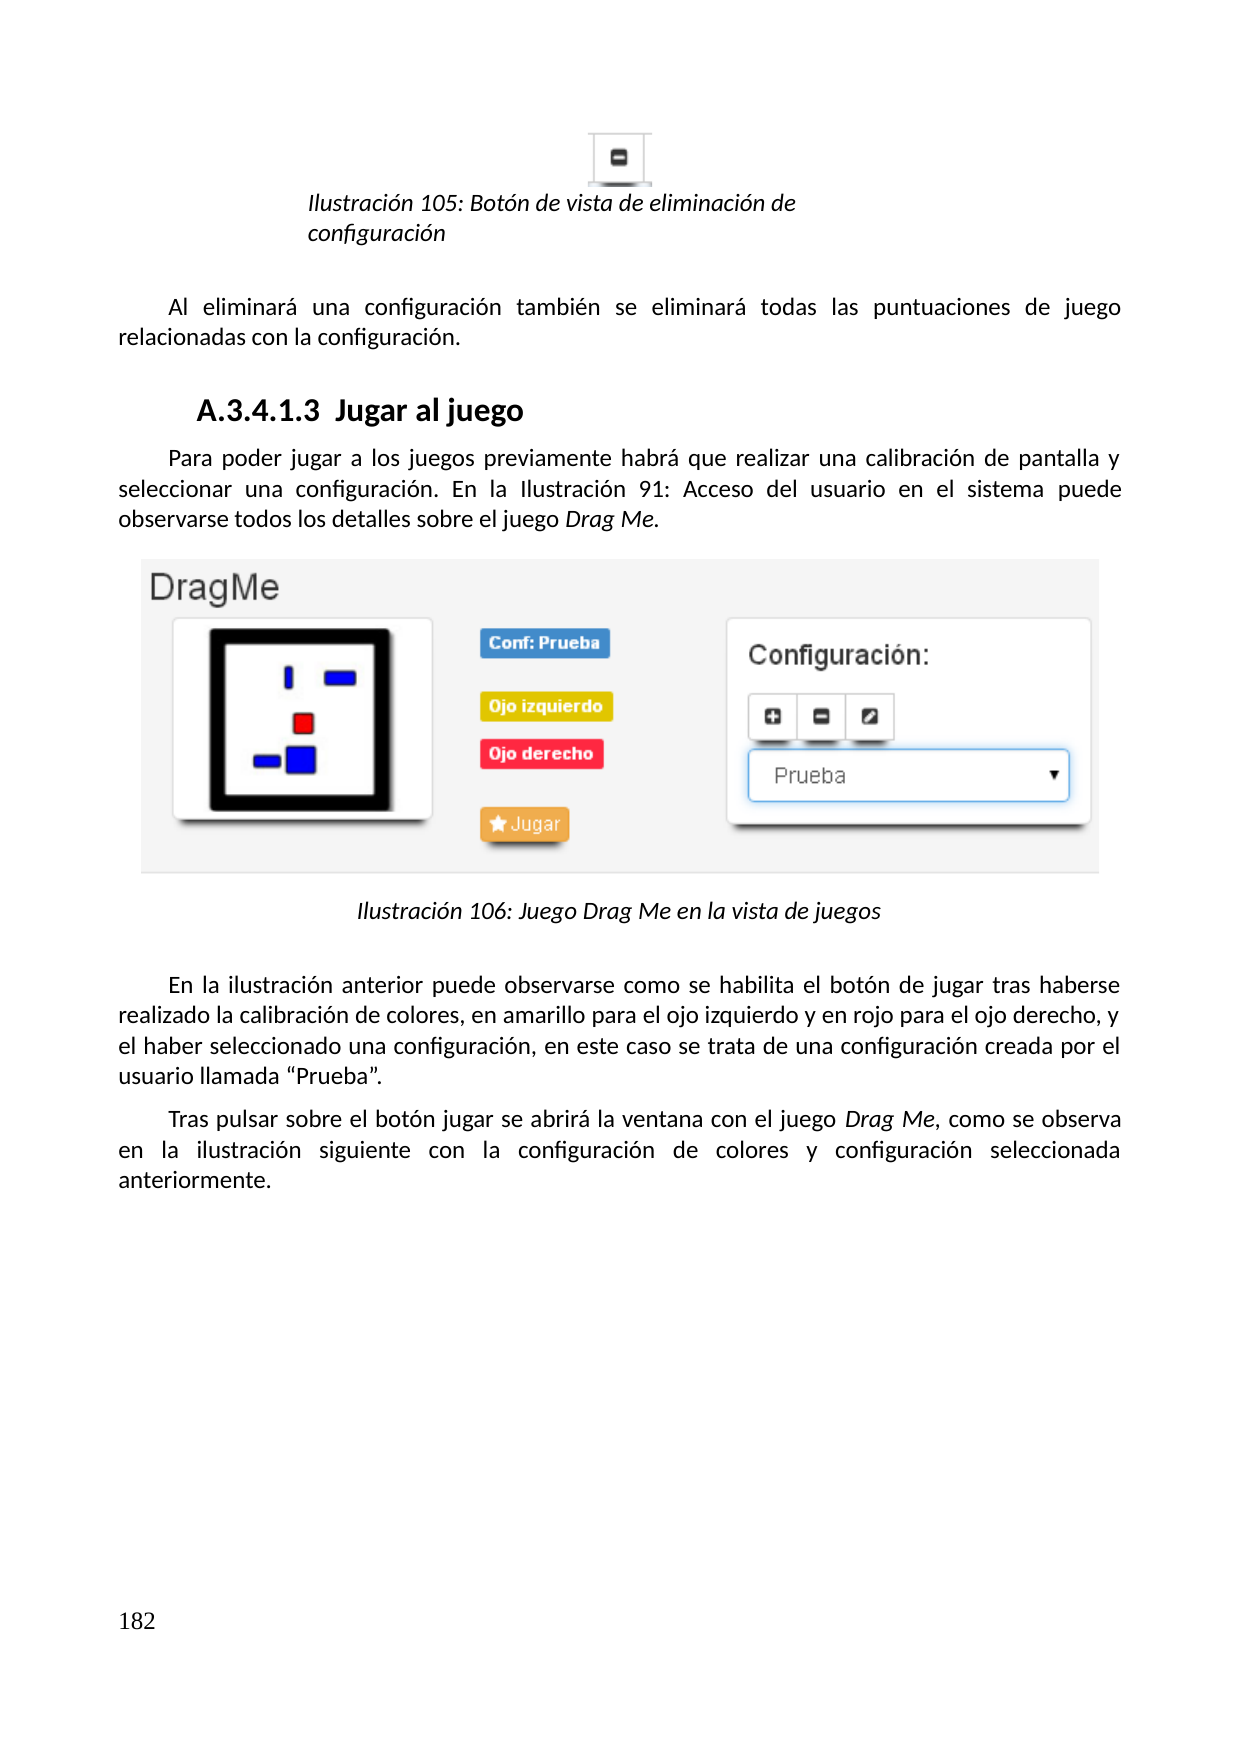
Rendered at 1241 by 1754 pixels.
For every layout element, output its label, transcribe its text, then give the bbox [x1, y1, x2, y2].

text Ilustración 105: Botón de vista de eliminación de configuración [308, 131, 932, 248]
text En la ilustración anterior puede observarse como se habilita el botón de jugar tras haberse realizado la calibración de colores, en amarillo para el ojo izquierdo y en rojo para el ojo derecho, y el haber seleccionado una configuración, en este caso se trata de una configuración creada por el usuario llamada “Prueba”. [118, 969, 1122, 1091]
text Al eliminará una configuración también se eliminará todas las puntuaciones de juego relacionadas con la configuración. [118, 291, 1122, 352]
text Ilustración 106: Juego Drag Me en la vista de juegos [141, 896, 1099, 926]
text Tras pulsar sobre el botón jugar se abrirá la ventana con el juego Drag Me, como se observa en la ilustración siguiente con la configuración de colores y configuración seleccionada anteriormente. [118, 1103, 1122, 1195]
text Para poder jugar a los juegos previamente habrá que realizar una calibración de pantalla y seleccionar una configuración. En la Ilustración 91: Acceso del usuario en el sistema puede observarse todos los detalles sobre el juego Drag Me. [118, 443, 1122, 534]
subtitle Jugar al juego [189, 389, 1122, 430]
